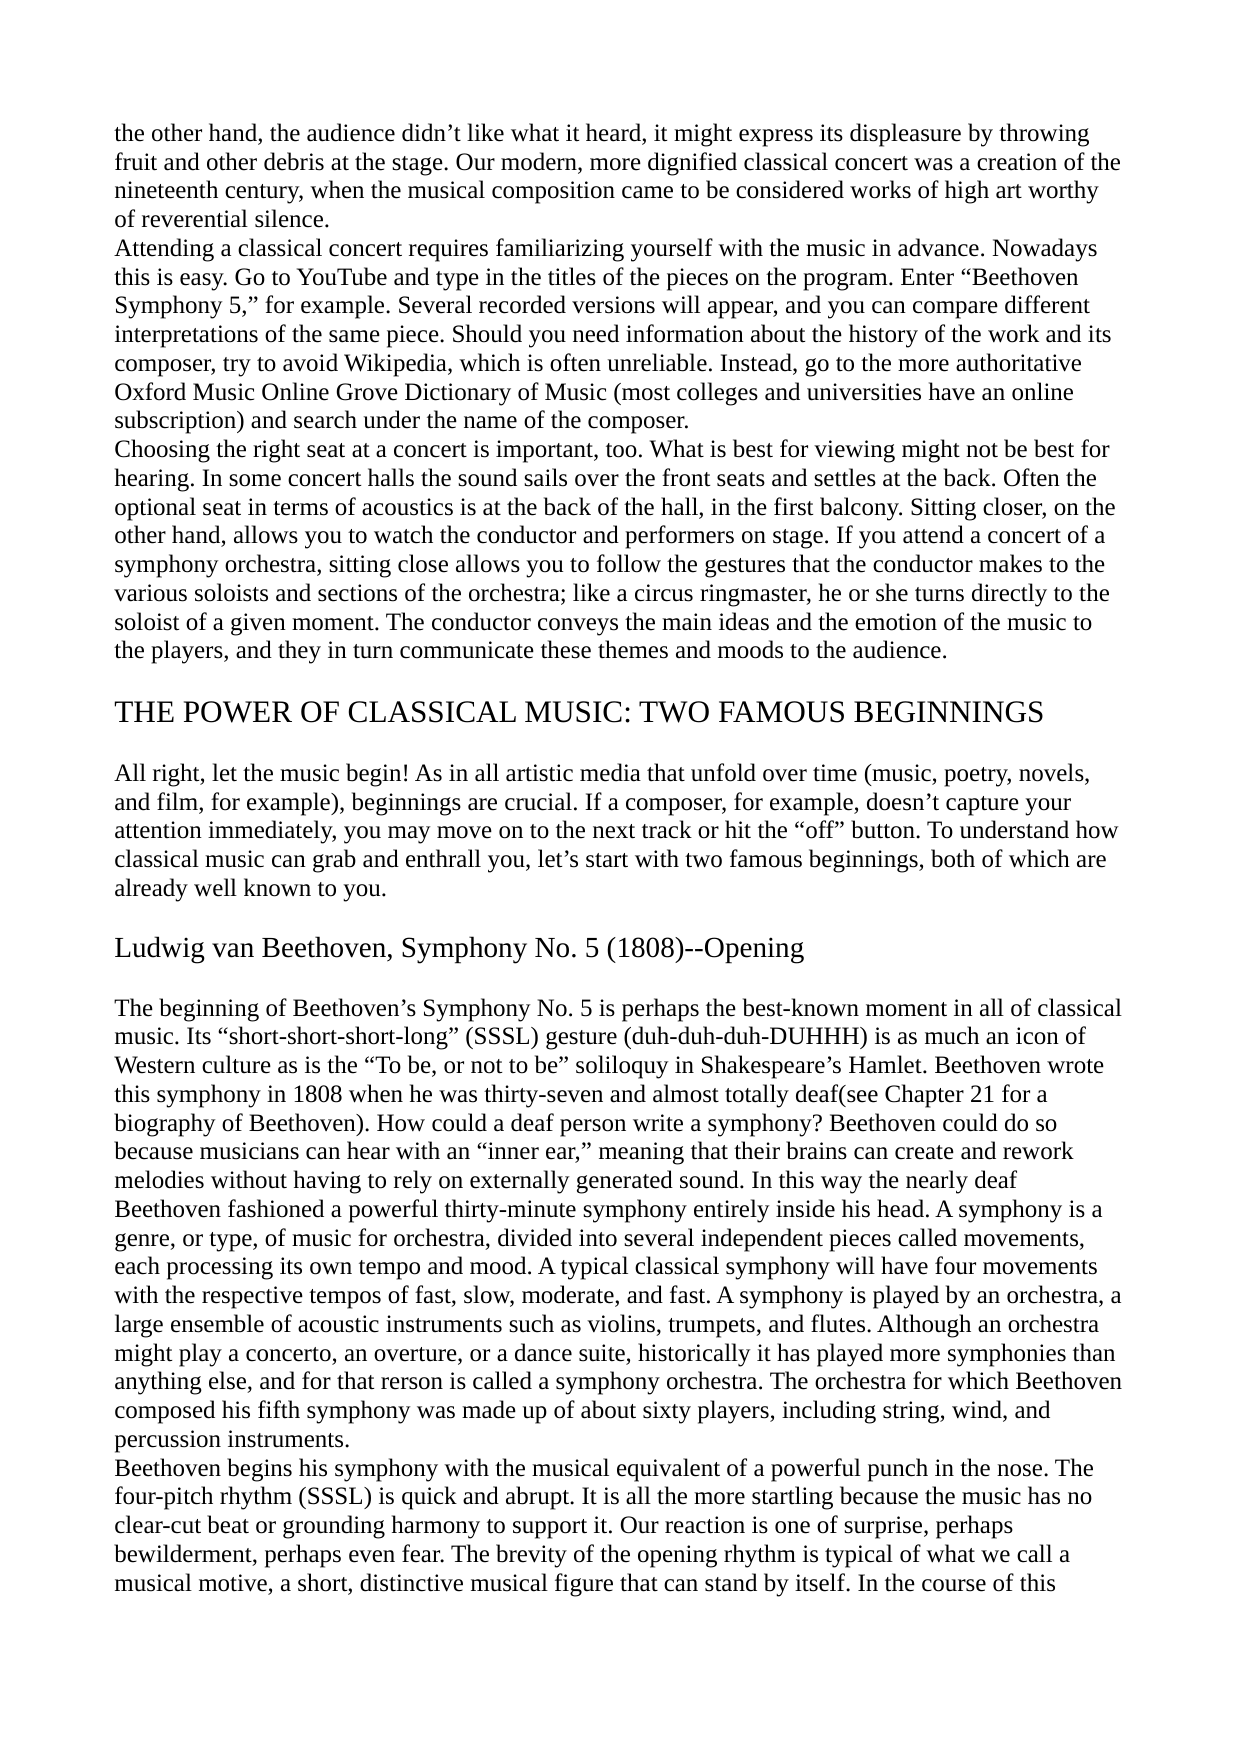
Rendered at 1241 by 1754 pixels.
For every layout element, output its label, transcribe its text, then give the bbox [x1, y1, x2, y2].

text Beethoven begins his symphony with the musical equivalent of a powerful punch in the nose. The four-pitch rhythm (SSSL) is quick and abrupt. It is all the more startling because the music has no clear-cut beat or grounding harmony to support it. Our reaction is one of surprise, perhaps bewilderment, perhaps even fear. The brevity of the opening rhythm is typical of what we call a musical motive, a short, distinctive musical figure that can stand by itself. In the course of this [114, 1453, 1123, 1596]
text the other hand, the audience didn’t like what it heard, it might express its displeasure by throwing fruit and other debris at the stage. Our modern, more dignified classical concert was a creation of the nineteenth century, when the musical composition came to be considered works of high art worthy of reverential silence. [114, 118, 1123, 233]
text THE POWER OF CLASSICAL MUSIC: TWO FAMOUS BEGINNINGS [114, 693, 1123, 729]
text The beginning of Beethoven’s Symphony No. 5 is perhaps the best-known moment in all of classical music. Its “short-short-short-long” (SSSL) gesture (duh-duh-duh-DUHHH) is as much an icon of Western culture as is the “To be, or not to be” soliloquy in Shakespeare’s Hamlet. Beethoven wrote this symphony in 1808 when he was thirty-seven and almost totally deaf(see Chapter 21 for a biography of Beethoven). How could a deaf person write a symphony? Beethoven could do so because musicians can hear with an “inner ear,” meaning that their brains can create and rework melodies without having to rely on externally generated sound. In this way the nearly deaf Beethoven fashioned a powerful thirty-minute symphony entirely inside his head. A symphony is a genre, or type, of music for orchestra, divided into several independent pieces called movements, each processing its own tempo and mood. A typical classical symphony will have four movements with the respective tempos of fast, slow, moderate, and fast. A symphony is played by an orchestra, a large ensemble of acoustic instruments such as violins, trumpets, and flutes. Although an orchestra might play a concerto, an overture, or a dance suite, historically it has played more symphonies than anything else, and for that rerson is called a symphony orchestra. The orchestra for which Beethoven composed his fifth symphony was made up of about sixty players, including string, wind, and percussion instruments. [114, 993, 1123, 1453]
text Ludwig van Beethoven, Symphony No. 5 (1808)--Opening [114, 930, 1123, 964]
text Choosing the right seat at a concert is important, too. What is best for viewing might not be best for hearing. In some concert halls the sound sails over the front seats and settles at the back. Often the optional seat in terms of acoustics is at the back of the hall, in the first balcony. Sitting closer, on the other hand, allows you to watch the conductor and performers on stage. If you attend a concert of a symphony orchestra, sitting close allows you to follow the gestures that the conductor makes to the various soloists and sections of the orchestra; like a circus ringmaster, he or she turns directly to the soloist of a given moment. The conductor conveys the main ideas and the emotion of the music to the players, and they in turn communicate these themes and moods to the audience. [114, 434, 1123, 664]
text Attending a classical concert requires familiarizing yourself with the music in advance. Nowadays this is easy. Go to YouTube and type in the titles of the pieces on the program. Enter “Beethoven Symphony 5,” for example. Several recorded versions will appear, and you can compare different interpretations of the same piece. Should you need information about the history of the work and its composer, try to avoid Wikipedia, which is often unreliable. Instead, go to the more authoritative Oxford Music Online Grove Dictionary of Music (most colleges and universities have an online subscription) and search under the name of the composer. [114, 233, 1123, 434]
text All right, let the music begin! As in all artistic media that unfold over time (music, poetry, novels, and film, for example), beginnings are crucial. If a composer, for example, doesn’t capture your attention immediately, you may move on to the next track or hit the “off” button. To understand how classical music can grab and enthrall you, let’s start with two famous beginnings, both of which are already well known to you. [114, 758, 1123, 902]
